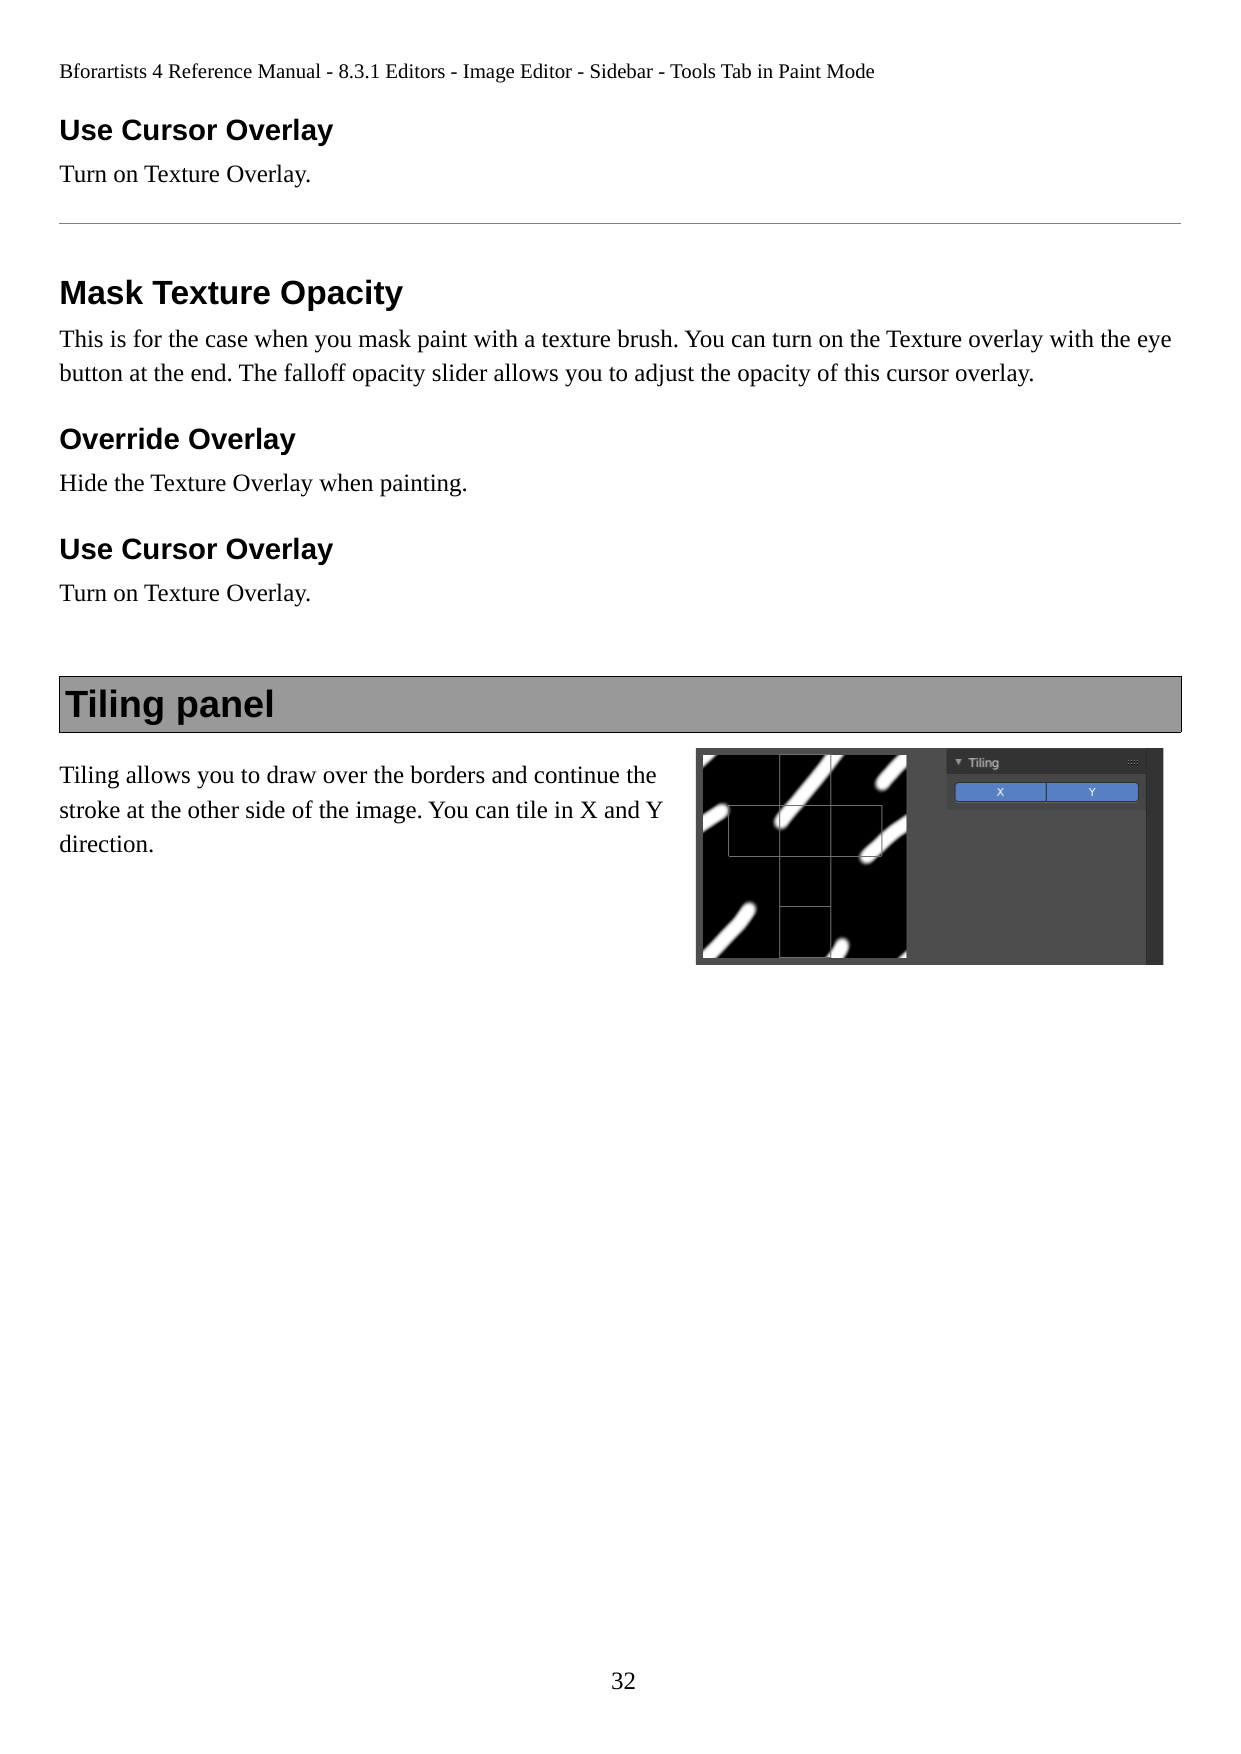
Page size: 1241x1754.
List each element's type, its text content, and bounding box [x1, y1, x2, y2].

text Turn on Texture Overlay. [59, 159, 1181, 188]
text Turn on Texture Overlay. [59, 578, 1181, 607]
subtitle Use Cursor Overlay [59, 113, 1181, 146]
table_header Tiling panel [60, 677, 1181, 732]
subtitle Override Overlay [59, 422, 1181, 456]
subtitle Use Cursor Overlay [59, 532, 1181, 566]
text This is for the case when you mask paint with a texture brush. You can turn on the Texture overlay with the eye button at the end. The falloff opacity slider allows you to adjust the opacity of this cursor overlay. [59, 324, 1181, 387]
picture [695, 748, 1164, 965]
text Tiling allows you to draw over the borders and continue the stroke at the other side of the image. You can tile in X and Y direction. [59, 761, 695, 858]
text Hide the Texture Overlay when painting. [59, 468, 1181, 497]
subtitle Mask Texture Opacity [59, 273, 1181, 312]
